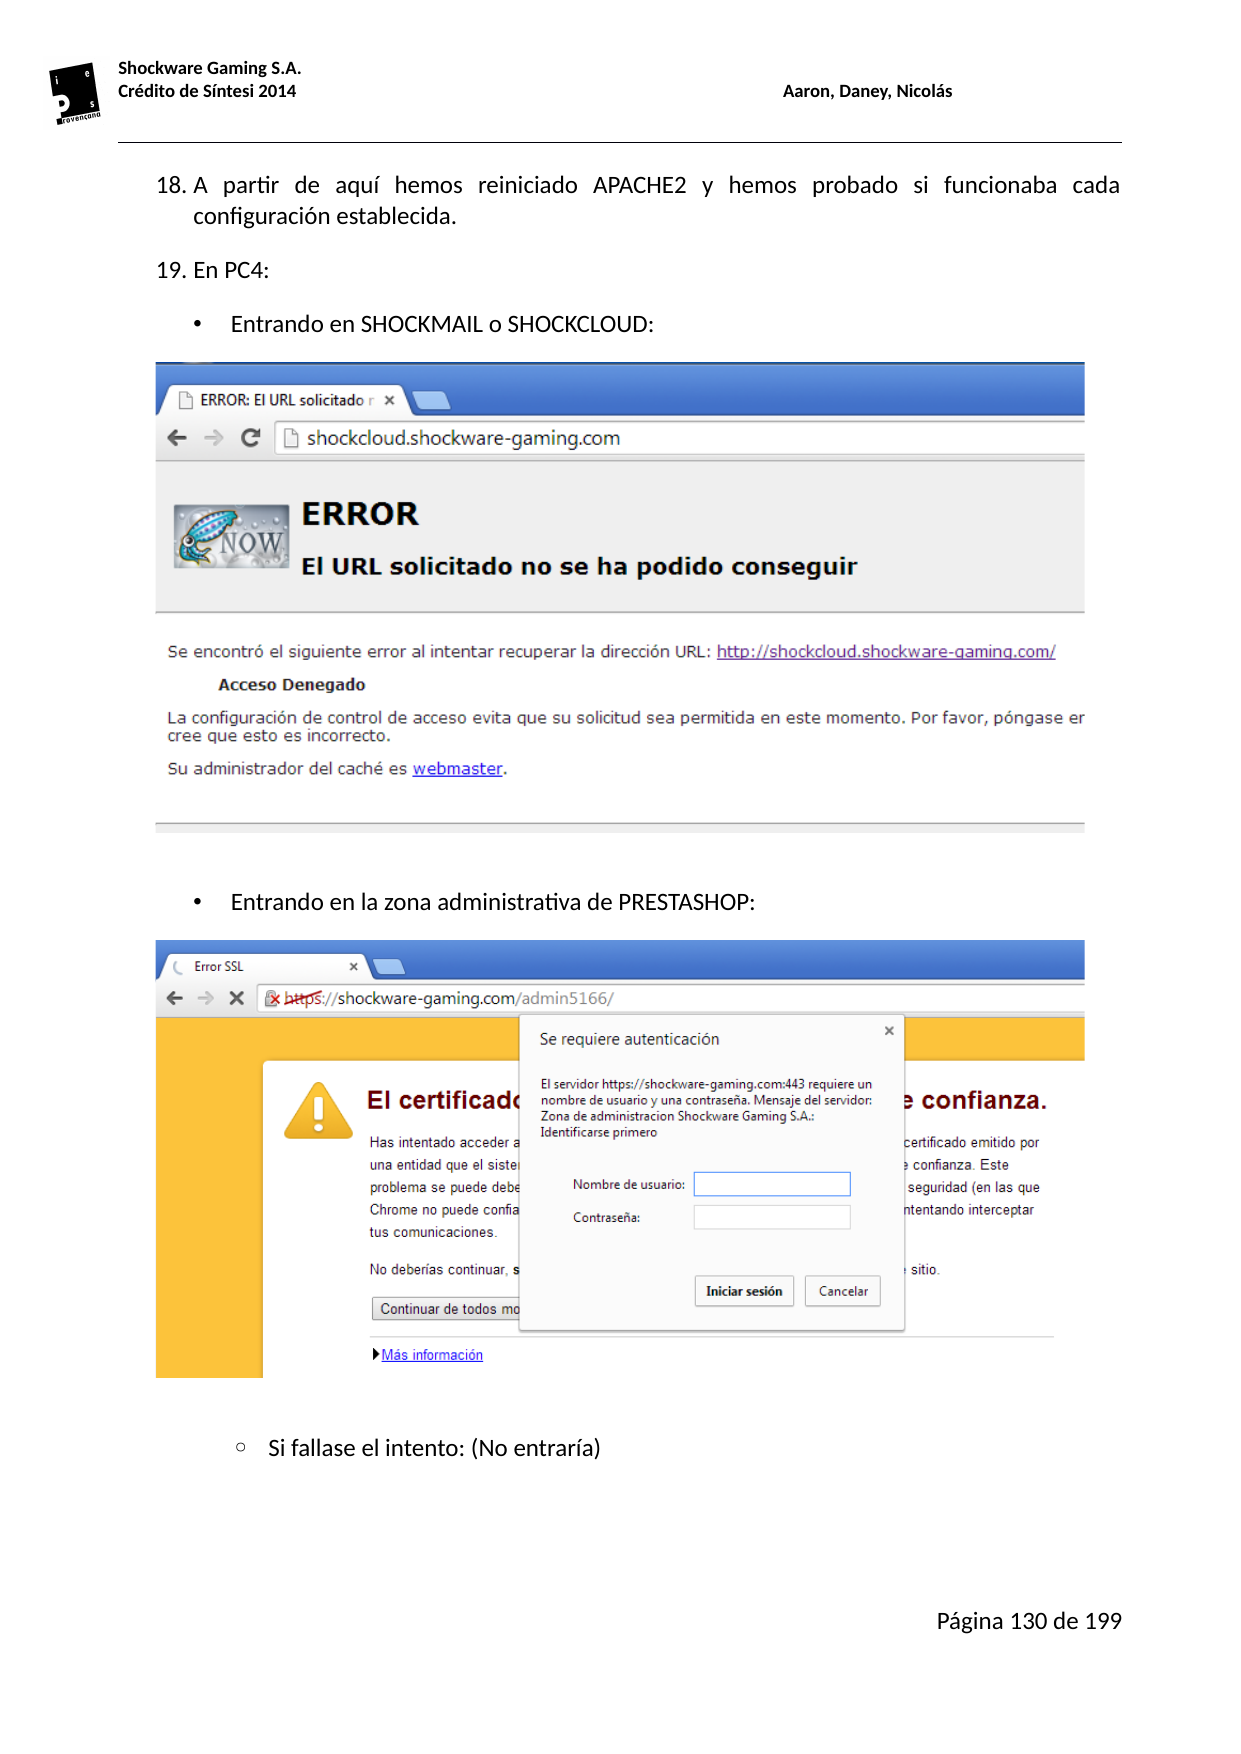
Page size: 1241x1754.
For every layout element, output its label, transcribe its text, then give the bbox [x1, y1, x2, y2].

picture [155, 362, 1085, 833]
list Si fallase el intento: (No entraría) [231, 1432, 1122, 1463]
list A partir de aquí hemos reiniciado APACHE2 y hemos probado si funcionaba cada configuración establecida. [156, 169, 1122, 230]
picture [43, 56, 110, 130]
list En PC4: [156, 254, 1122, 284]
picture [155, 940, 1085, 1378]
list Entrando en SHOCKMAIL o SHOCKCLOUD: [193, 308, 1122, 338]
list Entrando en la zona administrativa de PRESTASHOP: [193, 886, 1122, 917]
